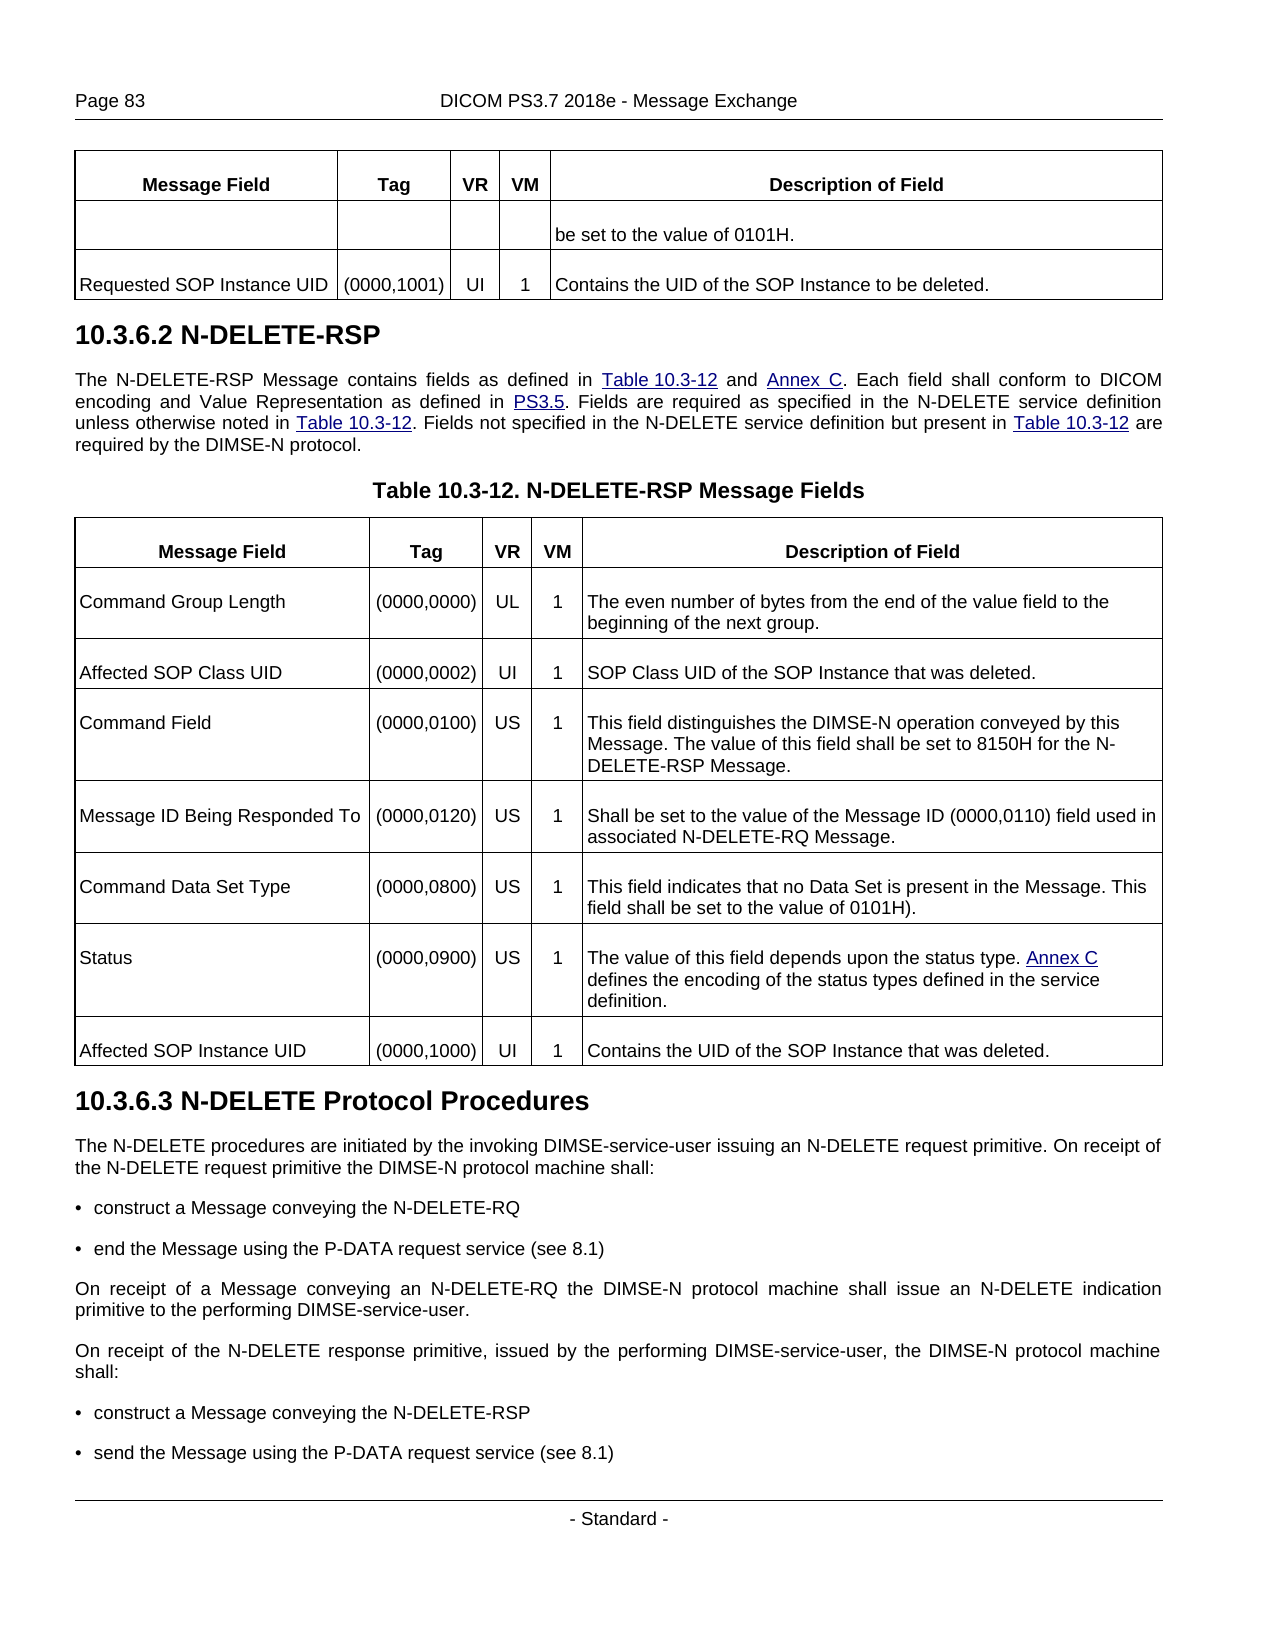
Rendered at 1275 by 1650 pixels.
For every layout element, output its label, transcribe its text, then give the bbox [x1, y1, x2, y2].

text On receipt of a Message conveying an N-DELETE-RQ the DIMSE-N protocol machine shall issue an N-DELETE indication primitive to the performing DIMSE-service-user. [75, 1278, 1162, 1321]
table_cell [451, 201, 499, 249]
table_header Tag [370, 518, 482, 567]
table_cell UI [451, 250, 499, 299]
table_cell US [483, 781, 531, 852]
table_cell This field indicates that no Data Set is present in the Message. This field shall be set to the value of 0101H). [583, 853, 1162, 923]
table_cell (0000,0002) [370, 639, 482, 688]
table_cell Command Data Set Type [76, 853, 369, 923]
table_cell 1 [532, 924, 582, 1016]
table_cell Affected SOP Class UID [76, 639, 369, 688]
text 10.3.6.2 N-DELETE-RSP [75, 319, 1162, 350]
table_cell The value of this field depends upon the status type. Annex C defines the encoding of the status types defined in the service definition. [583, 924, 1162, 1016]
table_cell 1 [532, 853, 582, 923]
table_cell US [483, 924, 531, 1016]
table_cell The even number of bytes from the end of the value field to the beginning of the next group. [583, 568, 1162, 638]
table_cell Affected SOP Instance UID [76, 1017, 369, 1065]
list end the Message using the P-DATA request service (see 8.1) [75, 1237, 1162, 1259]
table_cell (0000,1000) [370, 1017, 482, 1065]
table_header VM [532, 518, 582, 567]
table_cell (0000,0800) [370, 853, 482, 923]
table_cell [500, 201, 550, 249]
table_cell Requested SOP Instance UID [76, 250, 337, 299]
table_header VR [451, 151, 499, 200]
text The N-DELETE procedures are initiated by the invoking DIMSE-service-user issuing an N-DELETE request primitive. On receipt of the N-DELETE request primitive the DIMSE-N protocol machine shall: [75, 1135, 1162, 1178]
table_header VR [483, 518, 531, 567]
table_cell [338, 201, 450, 249]
list send the Message using the P-DATA request service (see 8.1) [75, 1442, 1162, 1463]
table_header VM [500, 151, 550, 200]
table_cell 1 [500, 250, 550, 299]
table_cell Status [76, 924, 369, 1016]
table_cell 1 [532, 639, 582, 688]
table_cell 1 [532, 781, 582, 852]
table_cell 1 [532, 568, 582, 638]
table_header Message Field [76, 151, 337, 200]
table_cell UI [483, 639, 531, 688]
table_cell [76, 201, 337, 249]
table_cell Message ID Being Responded To [76, 781, 369, 852]
table_cell (0000,1001) [338, 250, 450, 299]
table_cell 1 [532, 689, 582, 780]
table_header Description of Field [551, 151, 1162, 200]
table_cell UL [483, 568, 531, 638]
table_header Message Field [76, 518, 369, 567]
table_header Description of Field [583, 518, 1162, 567]
table_cell Shall be set to the value of the Message ID (0000,0110) field used in associated N-DELETE-RQ Message. [583, 781, 1162, 852]
text 10.3.6.3 N-DELETE Protocol Procedures [75, 1085, 1162, 1116]
table_cell This field distinguishes the DIMSE-N operation conveyed by this Message. The value of this field shall be set to 8150H for the N-DELETE-RSP Message. [583, 689, 1162, 780]
list construct a Message conveying the N-DELETE-RSP [75, 1401, 1162, 1423]
text Table 10.3-12. N-DELETE-RSP Message Fields [75, 478, 1162, 503]
table_cell (0000,0100) [370, 689, 482, 780]
table_header Tag [338, 151, 450, 200]
table_cell US [483, 689, 531, 780]
table_cell Contains the UID of the SOP Instance to be deleted. [551, 250, 1162, 299]
table_cell (0000,0900) [370, 924, 482, 1016]
text The N-DELETE-RSP Message contains fields as defined in Table 10.3-12 and Annex C. Each field shall conform to DICOM encoding and Value Representation as defined in PS3.5. Fields are required as specified in the N-DELETE service definition unless otherwise noted in Table 10.3-12. Fields not specified in the N-DELETE service definition but present in Table 10.3-12 are required by the DIMSE-N protocol. [75, 369, 1162, 455]
table_cell SOP Class UID of the SOP Instance that was deleted. [583, 639, 1162, 688]
text On receipt of the N-DELETE response primitive, issued by the performing DIMSE-service-user, the DIMSE-N protocol machine shall: [75, 1339, 1162, 1383]
table_cell US [483, 853, 531, 923]
table_cell Command Field [76, 689, 369, 780]
table_cell 1 [532, 1017, 582, 1065]
table_cell UI [483, 1017, 531, 1065]
table_cell Contains the UID of the SOP Instance that was deleted. [583, 1017, 1162, 1065]
table_cell be set to the value of 0101H. [551, 201, 1162, 249]
table_cell (0000,0120) [370, 781, 482, 852]
list construct a Message conveying the N-DELETE-RQ [75, 1197, 1162, 1219]
table_cell (0000,0000) [370, 568, 482, 638]
table_cell Command Group Length [76, 568, 369, 638]
